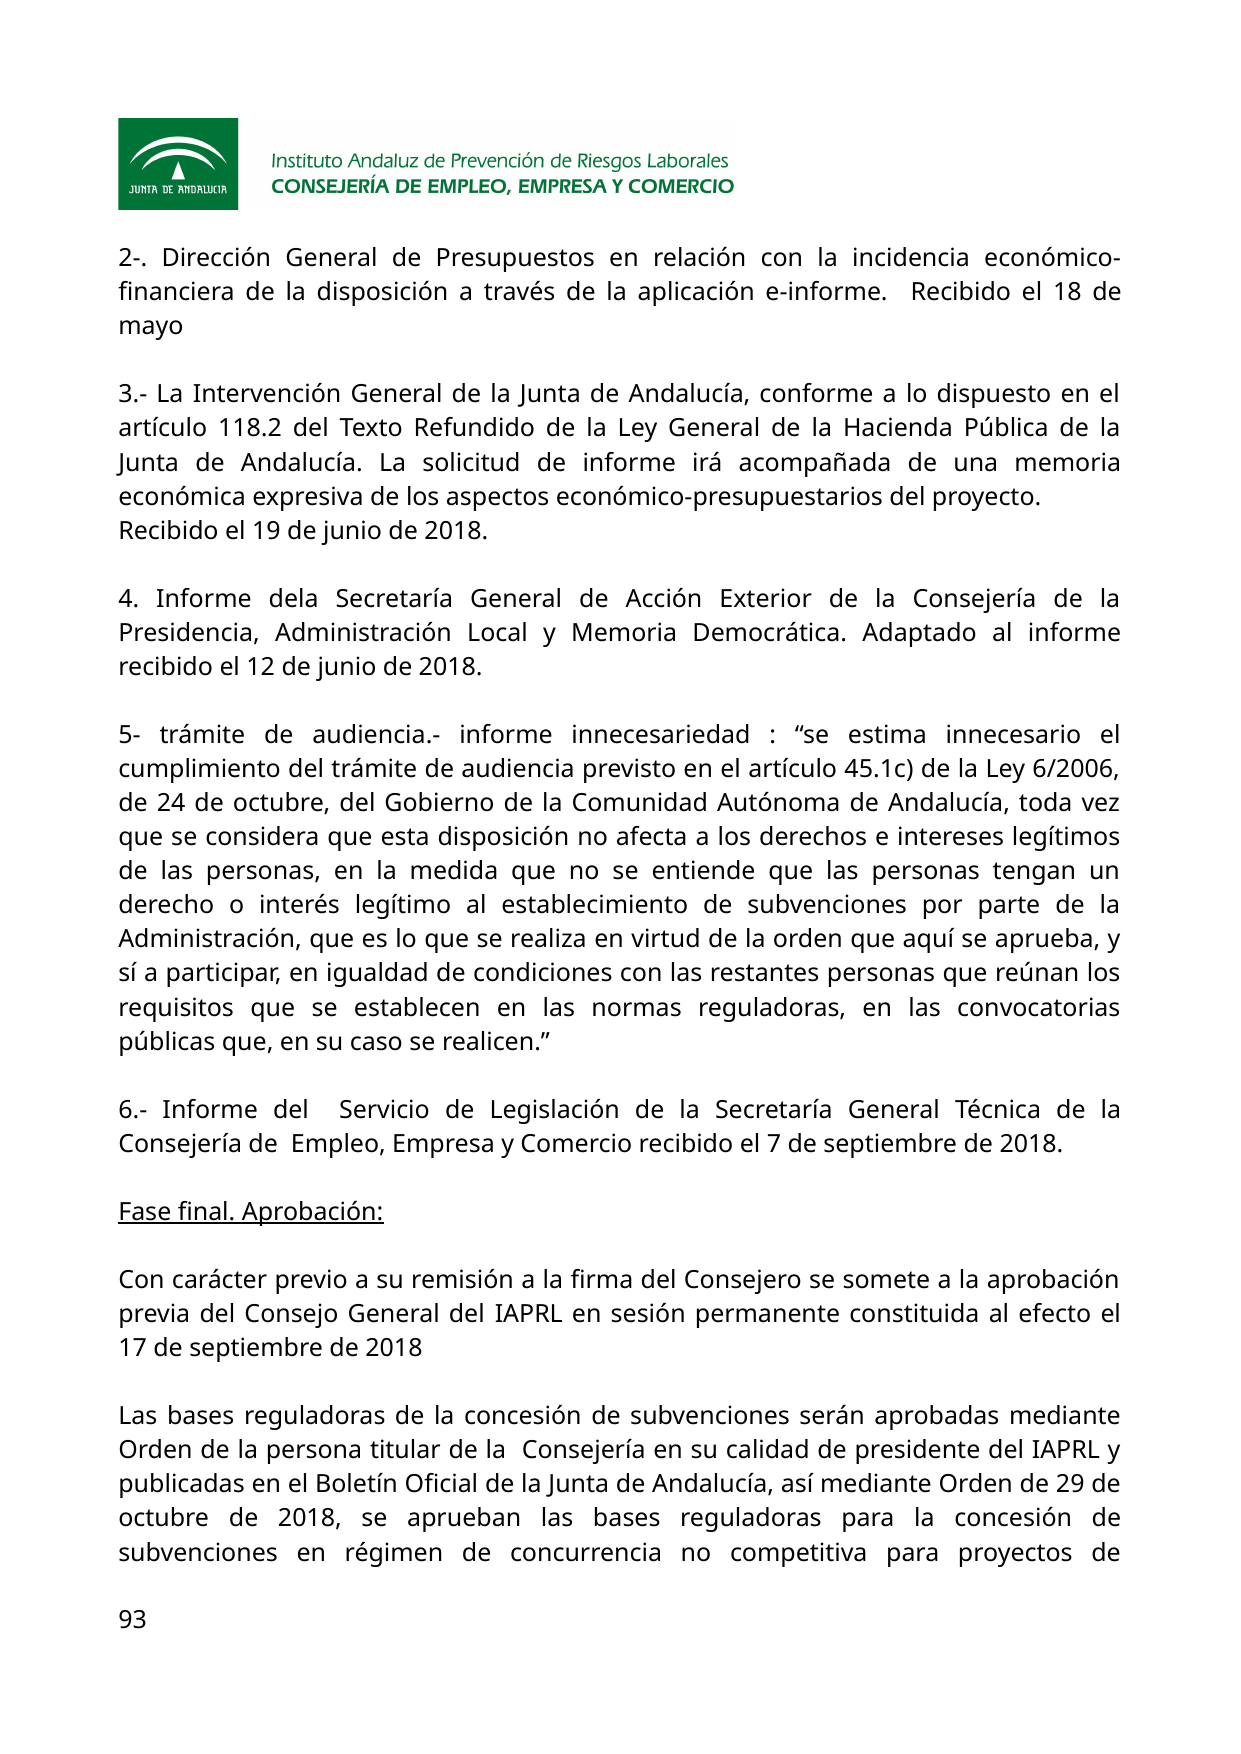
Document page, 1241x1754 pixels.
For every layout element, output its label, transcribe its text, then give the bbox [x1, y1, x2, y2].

text 2-. Dirección General de Presupuestos en relación con la incidencia económico-financiera de la disposición a través de la aplicación e-informe. Recibido el 18 de mayo [118, 240, 1122, 342]
text Fase final. Aprobación: [118, 1193, 1122, 1228]
text 4. Informe dela Secretaría General de Acción Exterior de la Consejería de la Presidencia, Administración Local y Memoria Democrática. Adaptado al informe recibido el 12 de junio de 2018. [118, 580, 1122, 683]
text 3.- La Intervención General de la Junta de Andalucía, conforme a lo dispuesto en el artículo 118.2 del Texto Refundido de la Ley General de la Hacienda Pública de la Junta de Andalucía. La solicitud de informe irá acompañada de una memoria económica expresiva de los aspectos económico-presupuestarios del proyecto. [118, 376, 1122, 512]
text Las bases reguladoras de la concesión de subvenciones serán aprobadas mediante Orden de la persona titular de la Consejería en su calidad de presidente del IAPRL y publicadas en el Boletín Oficial de la Junta de Andalucía, así mediante Orden de 29 de octubre de 2018, se aprueban las bases reguladoras para la concesión de subvenciones en régimen de concurrencia no competitiva para proyectos de [118, 1398, 1122, 1568]
picture [118, 118, 737, 210]
text Recibido el 19 de junio de 2018. [118, 512, 1122, 546]
text 5- trámite de audiencia.- informe innecesariedad : “se estima innecesario el cumplimiento del trámite de audiencia previsto en el artículo 45.1c) de la Ley 6/2006, de 24 de octubre, del Gobierno de la Comunidad Autónoma de Andalucía, toda vez que se considera que esta disposición no afecta a los derechos e intereses legítimos de las personas, en la medida que no se entiende que las personas tengan un derecho o interés legítimo al establecimiento de subvenciones por parte de la Administración, que es lo que se realiza en virtud de la orden que aquí se aprueba, y sí a participar, en igualdad de condiciones con las restantes personas que reúnan los requisitos que se establecen en las normas reguladoras, en las convocatorias públicas que, en su caso se realicen.” [118, 717, 1122, 1057]
text 6.- Informe del Servicio de Legislación de la Secretaría General Técnica de la Consejería de Empleo, Empresa y Comercio recibido el 7 de septiembre de 2018. [118, 1091, 1122, 1159]
text Con carácter previo a su remisión a la firma del Consejero se somete a la aprobación previa del Consejo General del IAPRL en sesión permanente constituida al efecto el 17 de septiembre de 2018 [118, 1262, 1122, 1364]
